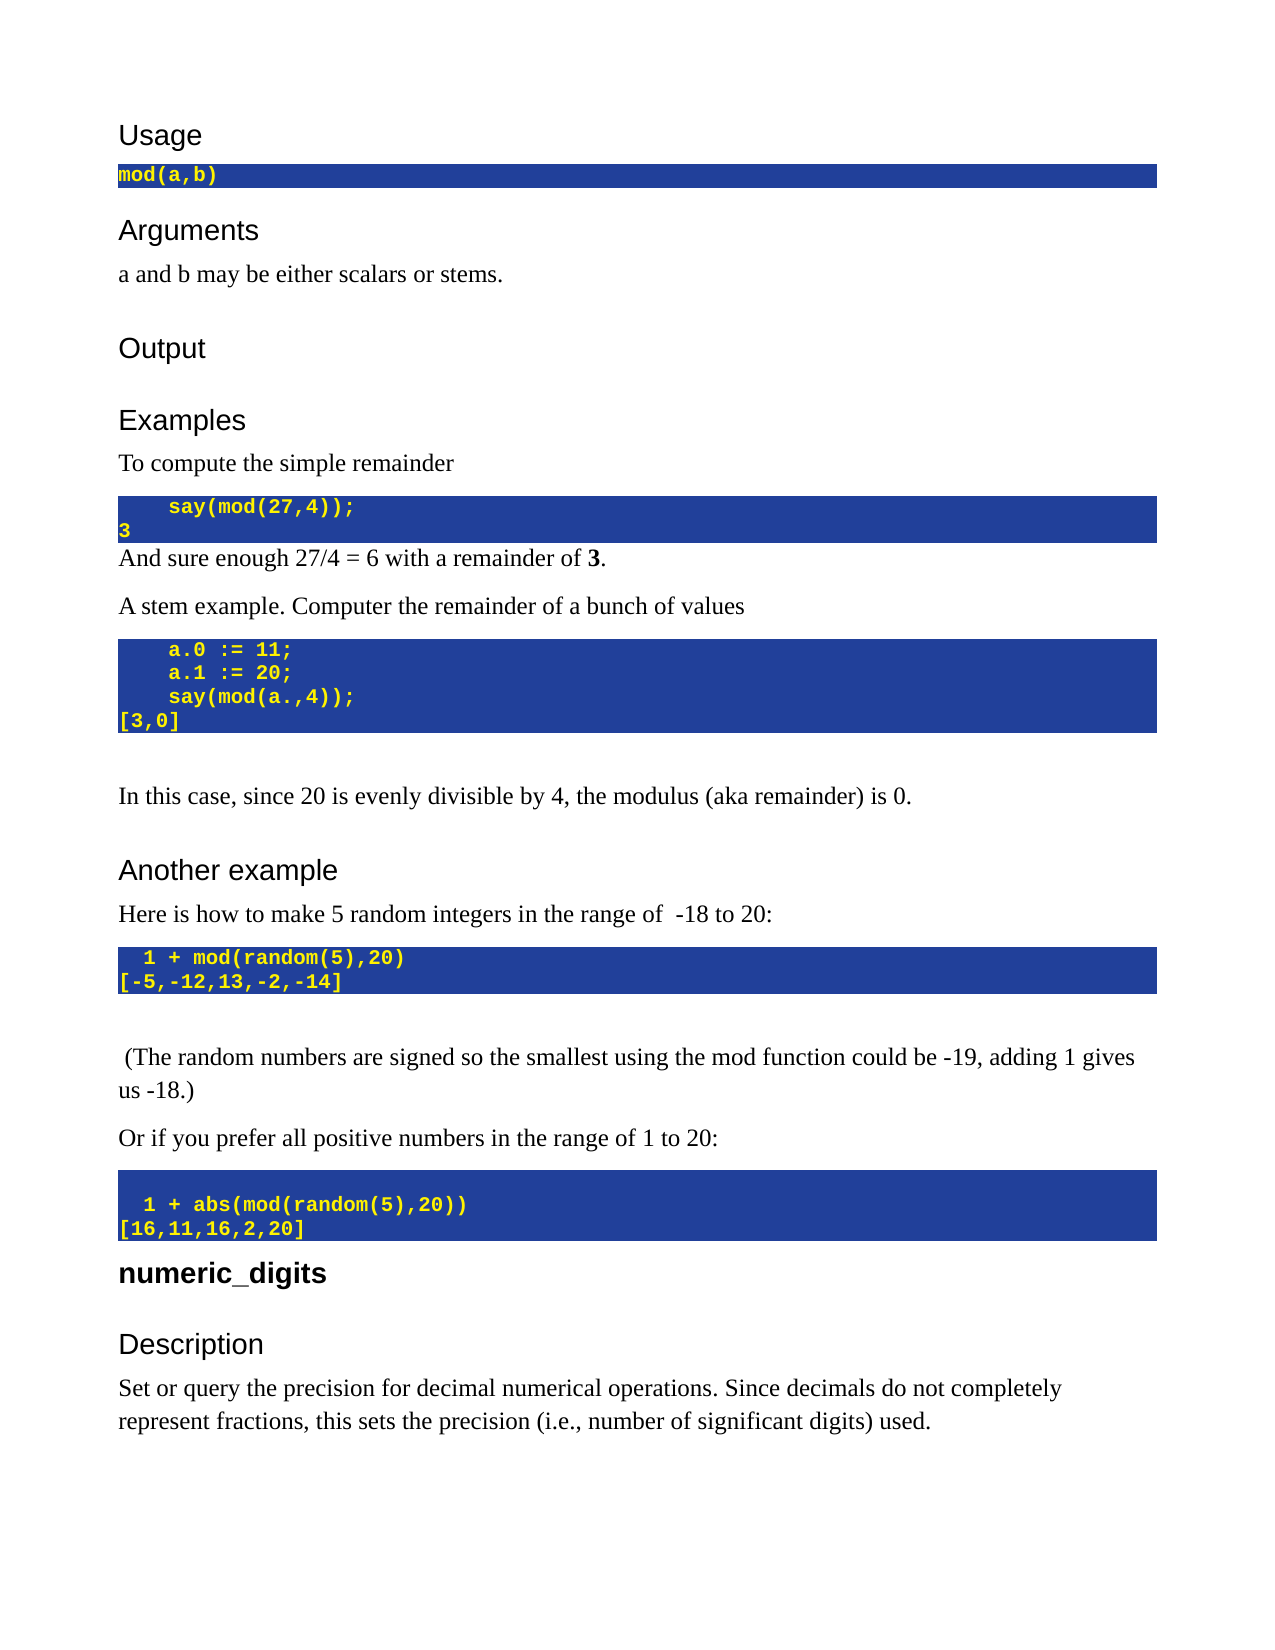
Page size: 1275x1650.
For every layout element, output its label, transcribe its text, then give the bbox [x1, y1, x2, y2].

text In this case, since 20 is evenly divisible by 4, the modulus (aka remainder) is 0. [118, 781, 1157, 809]
text 1 + mod(random(5),20) [118, 947, 1157, 971]
text [3,0] [118, 709, 1157, 733]
text [16,11,16,2,20] [118, 1217, 1157, 1241]
text Here is how to make 5 random integers in the range of -18 to 20: [118, 899, 1157, 928]
text mod(a,b) [118, 164, 1157, 188]
text To compute the simple remainder [118, 448, 1157, 477]
text 3 [118, 520, 1157, 543]
text A stem example. Computer the remainder of a bunch of values [118, 591, 1157, 620]
subtitle Description [118, 1327, 1157, 1361]
text a.1 := 20; [118, 662, 1157, 686]
subtitle Arguments [118, 213, 1157, 246]
subtitle numeric_digits [118, 1256, 1157, 1289]
text And sure enough 27/4 = 6 with a remainder of 3. [118, 543, 1157, 572]
subtitle Output [118, 331, 1157, 365]
subtitle Usage [118, 118, 1157, 152]
text (The random numbers are signed so the smallest using the mod function could be -19, adding 1 gives us -18.) [118, 1042, 1157, 1104]
text a and b may be either scalars or stems. [118, 259, 1157, 288]
subtitle Another example [118, 853, 1157, 887]
text say(mod(27,4)); [118, 496, 1157, 520]
text [-5,-12,13,-2,-14] [118, 971, 1157, 994]
text Set or query the precision for decimal numerical operations. Since decimals do not completely represent fractions, this sets the precision (i.e., number of significant digits) used. [118, 1373, 1157, 1435]
subtitle Examples [118, 402, 1157, 436]
text Or if you prefer all positive numbers in the range of 1 to 20: [118, 1123, 1157, 1151]
text 1 + abs(mod(random(5),20)) [118, 1170, 1157, 1217]
text say(mod(a.,4)); [118, 686, 1157, 709]
text a.0 := 11; [118, 639, 1157, 662]
